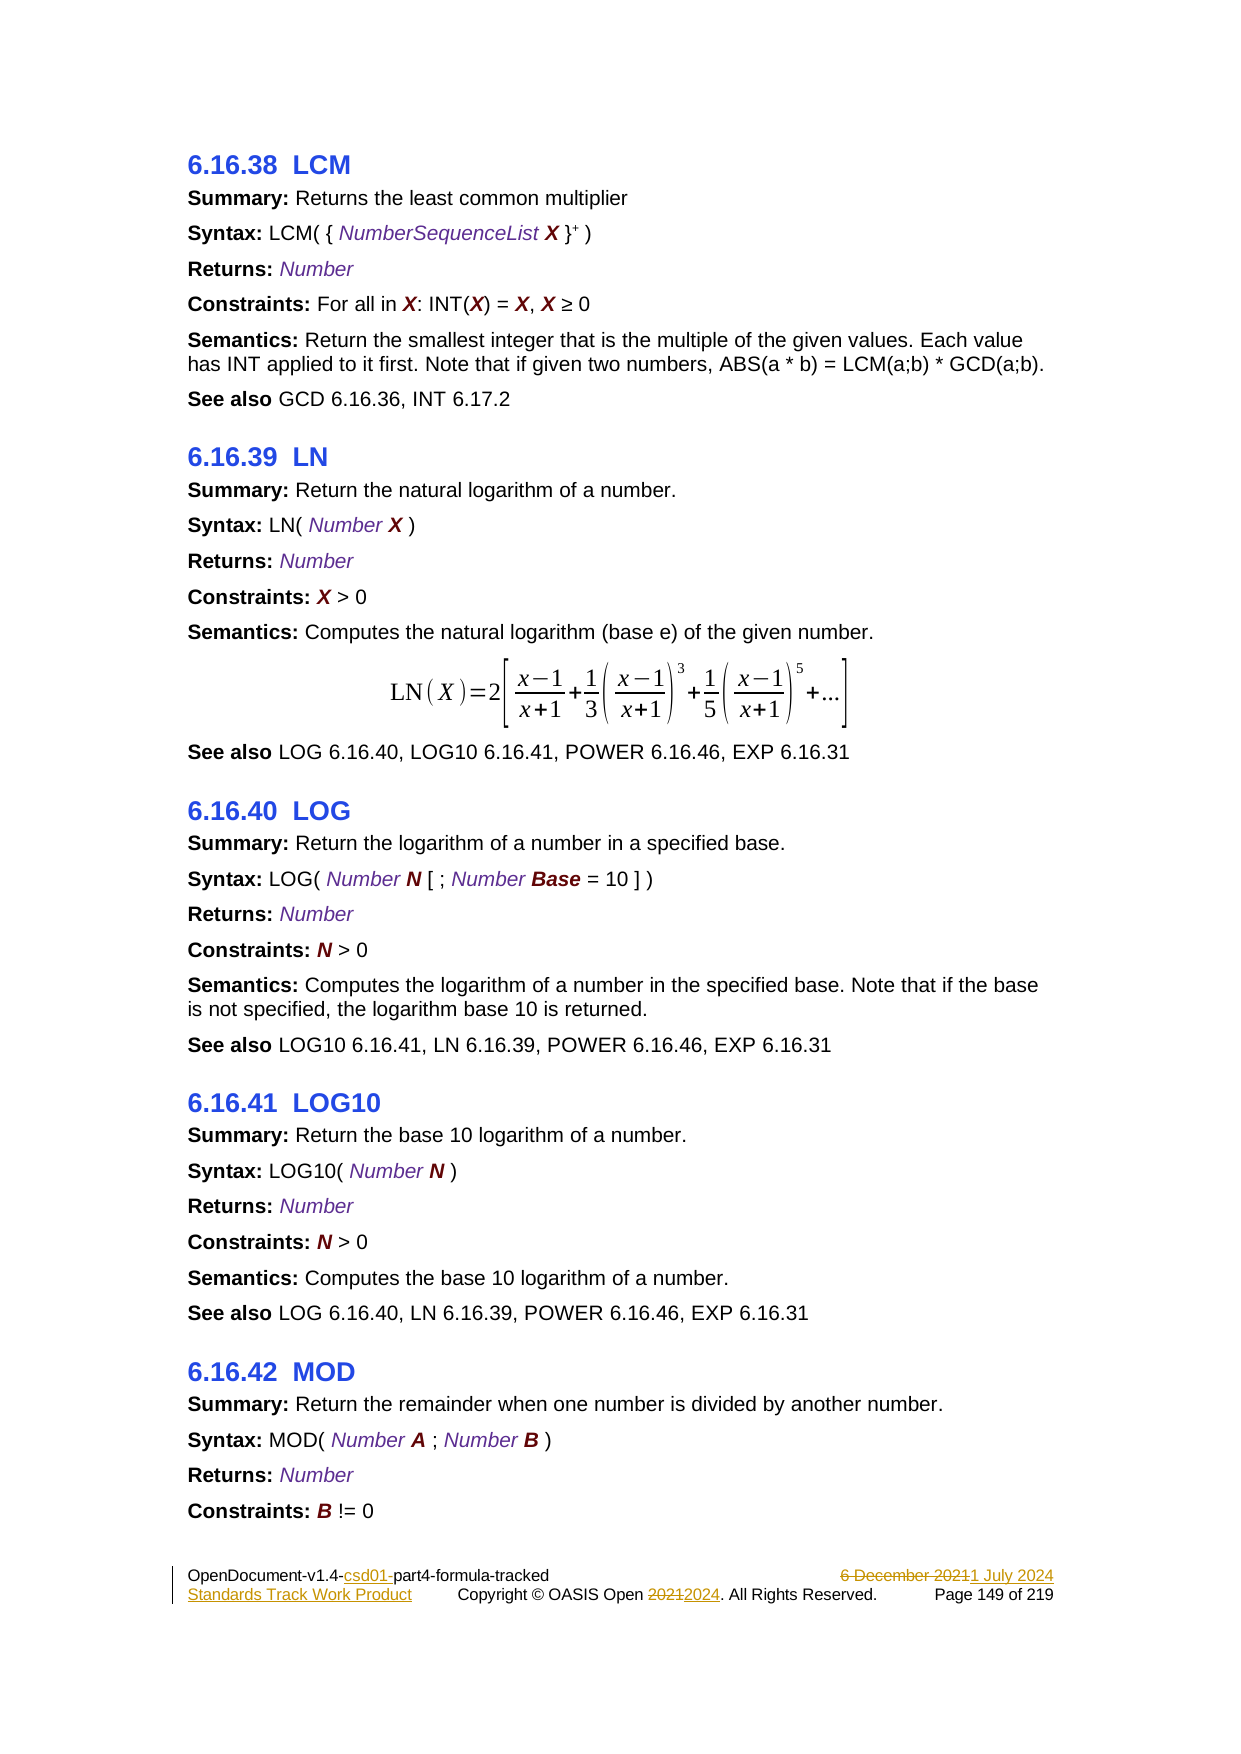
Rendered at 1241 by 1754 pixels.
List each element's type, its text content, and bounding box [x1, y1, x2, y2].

subtitle MOD [187, 1356, 1053, 1386]
text Semantics: Return the smallest integer that is the multiple of the given values. Each value has INT applied to it first. Note that if given two numbers, ABS(a * b) = LCM(a;b) * GCD(a;b). [187, 328, 1053, 376]
text Summary: Return the logarithm of a number in a specified base. [187, 831, 1053, 855]
text Syntax: LCM( { NumberSequenceList X }+ ) [187, 222, 1053, 245]
text Summary: Return the base 10 logarithm of a number. [187, 1124, 1053, 1147]
text Semantics: Computes the base 10 logarithm of a number. [187, 1266, 1053, 1290]
text Constraints: N > 0 [187, 938, 1053, 962]
text Returns: Number [187, 1195, 1053, 1218]
text Returns: Number [187, 257, 1053, 281]
text Syntax: LOG10( Number N ) [187, 1159, 1053, 1183]
text Constraints: For all in X: INT(X) = X, X ≥ 0 [187, 293, 1053, 316]
subtitle LOG10 [187, 1088, 1053, 1118]
text Summary: Return the remainder when one number is divided by another number. [187, 1392, 1053, 1416]
text See also LOG 6.16.40, LOG10 6.16.41, POWER 6.16.46, EXP 6.16.31 [187, 741, 1053, 764]
text Syntax: LOG( Number N [ ; Number Base = 10 ] ) [187, 867, 1053, 891]
text See also LOG10 6.16.41, LN 6.16.39, POWER 6.16.46, EXP 6.16.31 [187, 1033, 1053, 1057]
text Semantics: Computes the logarithm of a number in the specified base. Note that if the base is not specified, the logarithm base 10 is returned. [187, 974, 1053, 1021]
text Syntax: LN( Number X ) [187, 514, 1053, 537]
text See also GCD 6.16.36, INT 6.17.2 [187, 388, 1053, 411]
text Returns: Number [187, 903, 1053, 926]
text See also LOG 6.16.40, LN 6.16.39, POWER 6.16.46, EXP 6.16.31 [187, 1302, 1053, 1325]
subtitle LCM [187, 150, 1053, 180]
text Constraints: X > 0 [187, 585, 1053, 609]
subtitle LN [187, 442, 1053, 472]
text Returns: Number [187, 549, 1053, 573]
text Returns: Number [187, 1464, 1053, 1487]
subtitle LOG [187, 795, 1053, 825]
text Semantics: Computes the natural logarithm (base e) of the given number. [187, 621, 1053, 644]
text Constraints: N > 0 [187, 1231, 1053, 1254]
text Constraints: B != 0 [187, 1499, 1053, 1523]
text Summary: Returns the least common multiplier [187, 186, 1053, 209]
text Syntax: MOD( Number A ; Number B ) [187, 1428, 1053, 1452]
text Summary: Return the natural logarithm of a number. [187, 478, 1053, 502]
